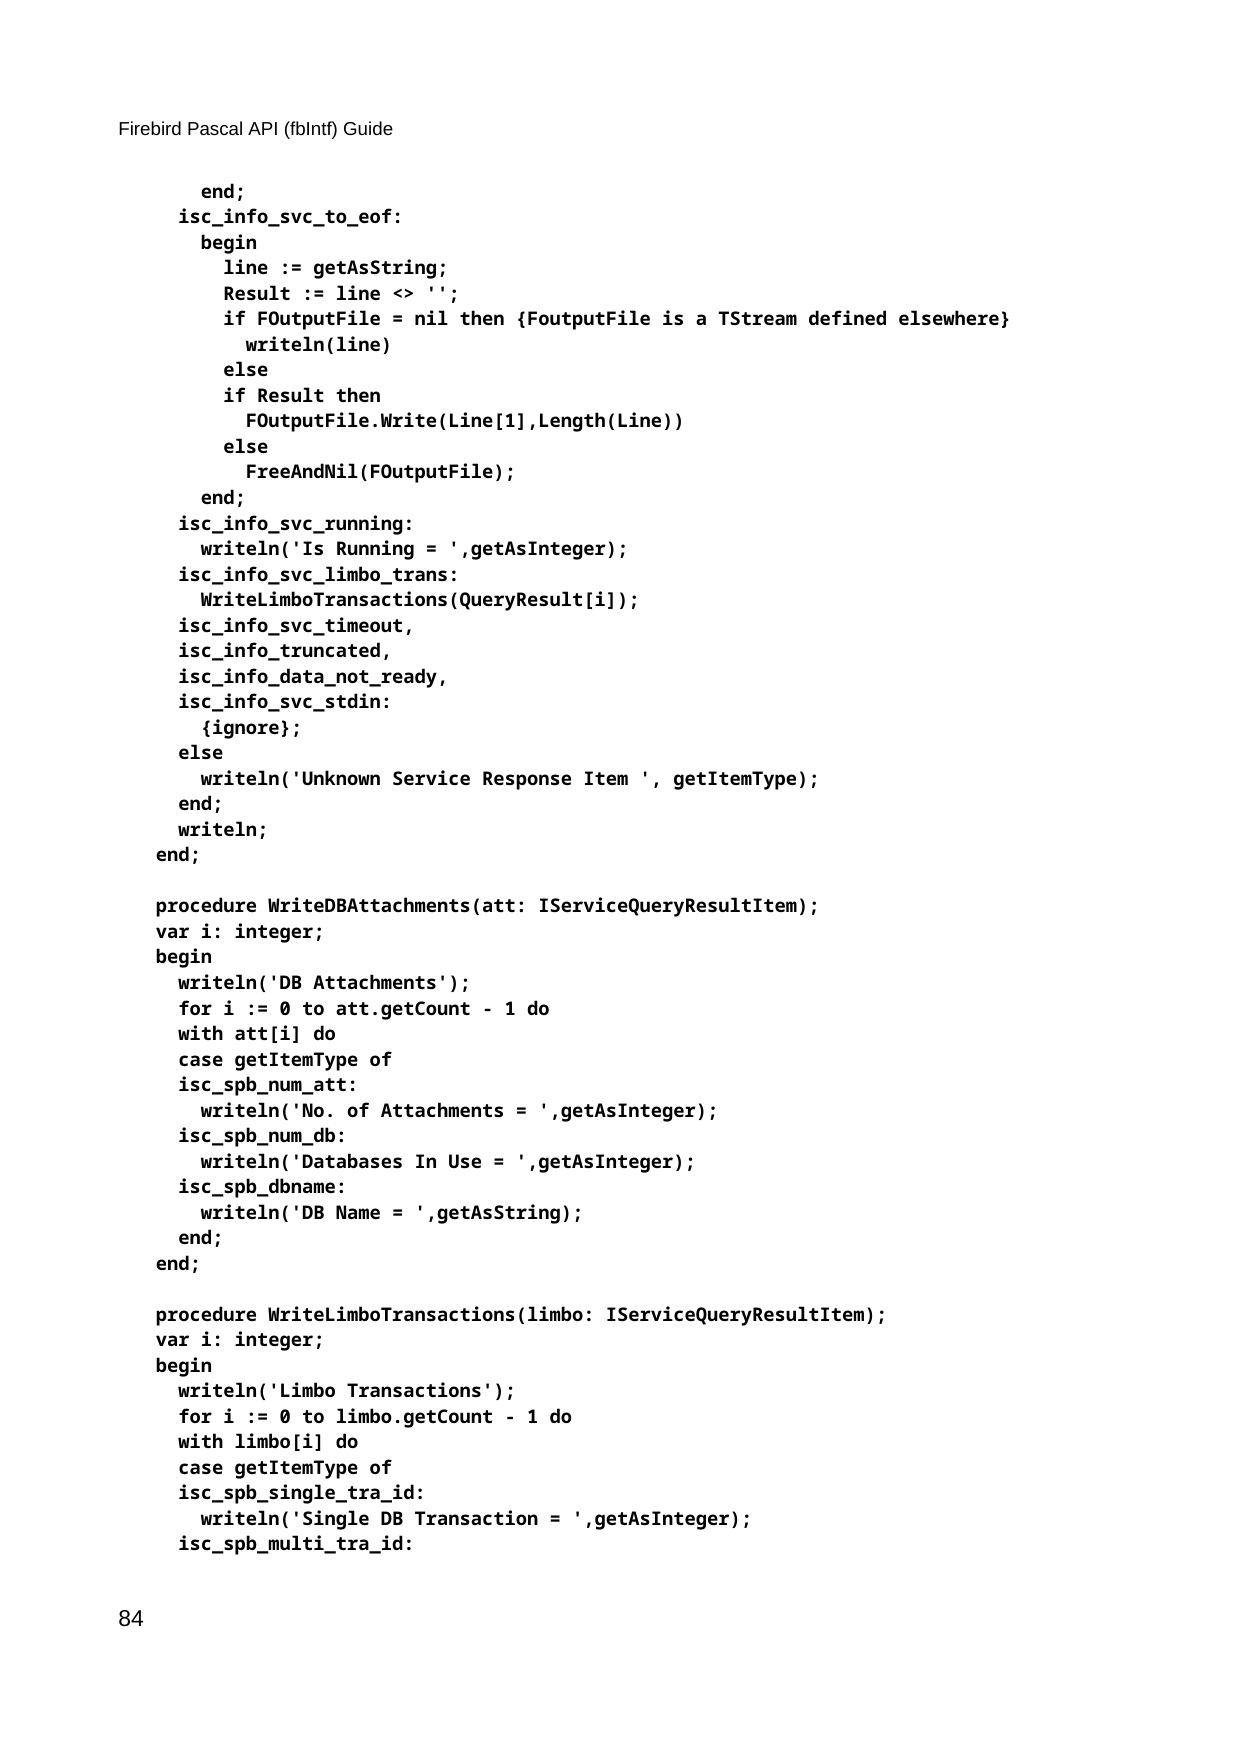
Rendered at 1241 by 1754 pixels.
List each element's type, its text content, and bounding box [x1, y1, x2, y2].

text procedure WriteLimboTransactions(limbo: IServiceQueryResultItem); [156, 1301, 1122, 1327]
text isc_spb_multi_tra_id: [156, 1531, 1122, 1556]
text procedure WriteDBAttachments(att: IServiceQueryResultItem); [156, 893, 1122, 918]
text Result := line <> ''; [156, 280, 1122, 306]
text if Result then [156, 382, 1122, 408]
text isc_info_svc_to_eof: [156, 204, 1122, 229]
text end; [156, 791, 1122, 816]
text writeln; [156, 816, 1122, 842]
text end; [156, 1224, 1122, 1250]
text writeln('Databases In Use = ',getAsInteger); [156, 1148, 1122, 1173]
text isc_info_svc_limbo_trans: [156, 561, 1122, 586]
text writeln('Is Running = ',getAsInteger); [156, 535, 1122, 561]
text end; [156, 178, 1122, 204]
text for i := 0 to att.getCount - 1 do [156, 995, 1122, 1020]
text begin [156, 1352, 1122, 1378]
text with att[i] do [156, 1020, 1122, 1046]
text end; [156, 1250, 1122, 1276]
text isc_info_svc_stdin: [156, 688, 1122, 714]
text isc_spb_num_db: [156, 1122, 1122, 1148]
text WriteLimboTransactions(QueryResult[i]); [156, 586, 1122, 612]
text writeln('Single DB Transaction = ',getAsInteger); [156, 1505, 1122, 1531]
text for i := 0 to limbo.getCount - 1 do [156, 1403, 1122, 1429]
text FreeAndNil(FOutputFile); [156, 459, 1122, 484]
text case getItemType of [156, 1046, 1122, 1071]
text isc_spb_num_att: [156, 1071, 1122, 1097]
text writeln(line) [156, 331, 1122, 357]
text isc_info_svc_timeout, [156, 612, 1122, 637]
text isc_info_truncated, [156, 637, 1122, 663]
text end; [156, 842, 1122, 867]
text var i: integer; [156, 1327, 1122, 1352]
text writeln('Unknown Service Response Item ', getItemType); [156, 765, 1122, 791]
text begin [156, 229, 1122, 255]
text writeln('No. of Attachments = ',getAsInteger); [156, 1097, 1122, 1122]
text var i: integer; [156, 918, 1122, 944]
text line := getAsString; [156, 255, 1122, 280]
text else [156, 357, 1122, 382]
text if FOutputFile = nil then {FoutputFile is a TStream defined elsewhere} [156, 306, 1122, 331]
text isc_spb_single_tra_id: [156, 1480, 1122, 1505]
text isc_info_svc_running: [156, 510, 1122, 535]
text begin [156, 944, 1122, 969]
text FOutputFile.Write(Line[1],Length(Line)) [156, 408, 1122, 433]
text isc_info_data_not_ready, [156, 663, 1122, 688]
text else [156, 739, 1122, 765]
text writeln('Limbo Transactions'); [156, 1378, 1122, 1403]
text with limbo[i] do [156, 1429, 1122, 1454]
text else [156, 433, 1122, 459]
text end; [156, 484, 1122, 510]
text case getItemType of [156, 1454, 1122, 1480]
text isc_spb_dbname: [156, 1173, 1122, 1199]
text writeln('DB Attachments'); [156, 969, 1122, 995]
text {ignore}; [156, 714, 1122, 739]
text writeln('DB Name = ',getAsString); [156, 1199, 1122, 1224]
